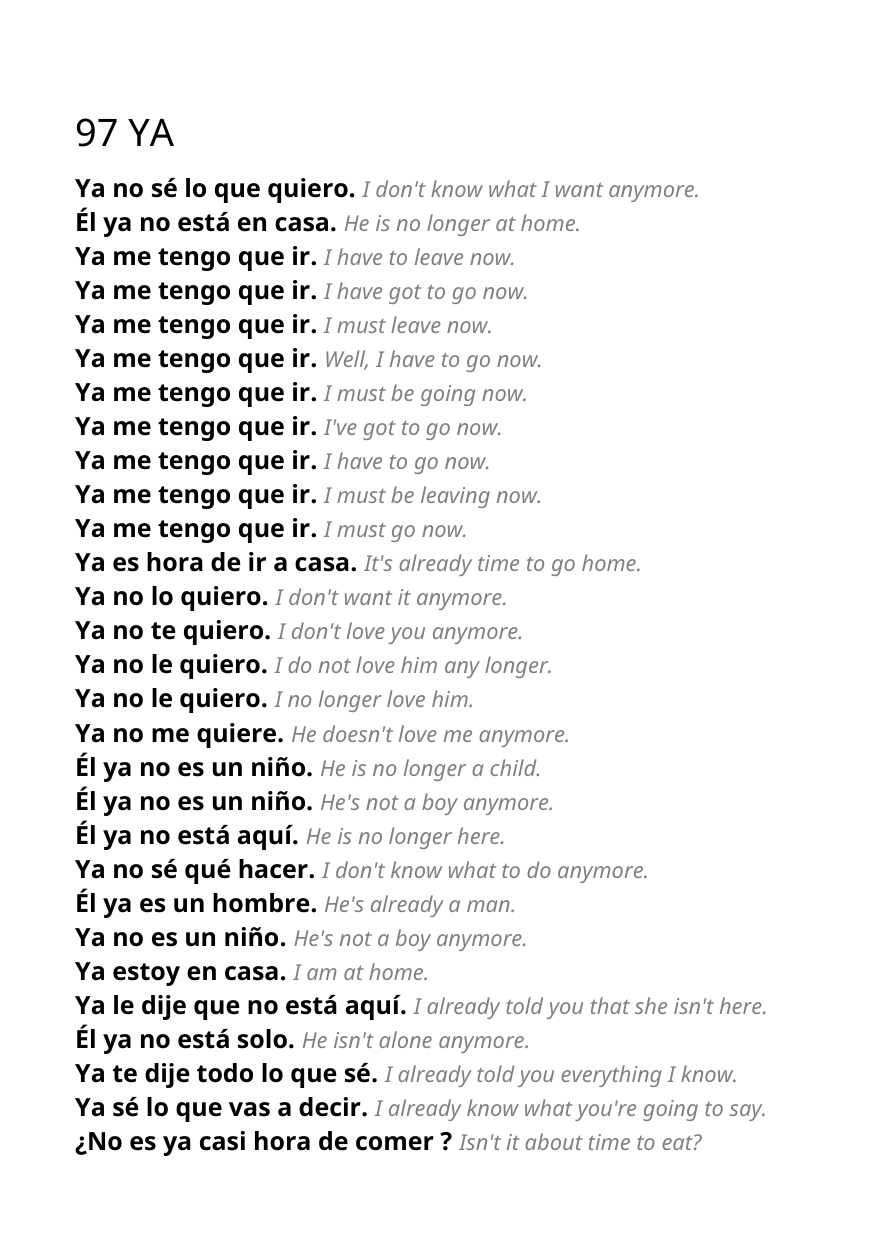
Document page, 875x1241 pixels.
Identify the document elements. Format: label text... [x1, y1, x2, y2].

text Ya me tengo que ir. I must go now. [75, 511, 799, 545]
text Ya no le quiero. I no longer love him. [75, 681, 799, 715]
text Ya te dije todo lo que sé. I already told you everything I know. [75, 1056, 799, 1090]
text Él ya no está aquí. He is no longer here. [75, 817, 799, 851]
text Ya no le quiero. I do not love him any longer. [75, 647, 799, 681]
text Ya no sé lo que quiero. I don't know what I want anymore. [75, 170, 799, 204]
text Ya me tengo que ir. I must be leaving now. [75, 477, 799, 511]
text Ya le dije que no está aquí. I already told you that she isn't here. [75, 988, 799, 1022]
text Ya estoy en casa. I am at home. [75, 954, 799, 988]
text Ya es hora de ir a casa. It's already time to go home. [75, 545, 799, 579]
text Él ya no está solo. He isn't alone anymore. [75, 1022, 799, 1056]
text Ya me tengo que ir. I must leave now. [75, 306, 799, 341]
text Él ya no está en casa. He is no longer at home. [75, 204, 799, 238]
subtitle 97 YA [75, 106, 799, 158]
text Ya me tengo que ir. I've got to go now. [75, 409, 799, 443]
text Ya me tengo que ir. Well, I have to go now. [75, 341, 799, 374]
text Él ya no es un niño. He is no longer a child. [75, 749, 799, 783]
text Ya me tengo que ir. I have to leave now. [75, 238, 799, 272]
text Ya sé lo que vas a decir. I already know what you're going to say. [75, 1090, 799, 1124]
text Ya no me quiere. He doesn't love me anymore. [75, 715, 799, 749]
text Él ya no es un niño. He's not a boy anymore. [75, 783, 799, 817]
text Ya no te quiero. I don't love you anymore. [75, 613, 799, 647]
text Ya no sé qué hacer. I don't know what to do anymore. [75, 851, 799, 886]
text Ya me tengo que ir. I have got to go now. [75, 272, 799, 306]
text Ya no lo quiero. I don't want it anymore. [75, 579, 799, 613]
text Él ya es un hombre. He's already a man. [75, 886, 799, 919]
text ¿No es ya casi hora de comer ? Isn't it about time to eat? [75, 1124, 799, 1158]
text Ya me tengo que ir. I must be going now. [75, 374, 799, 409]
text Ya no es un niño. He's not a boy anymore. [75, 919, 799, 954]
text Ya me tengo que ir. I have to go now. [75, 443, 799, 477]
